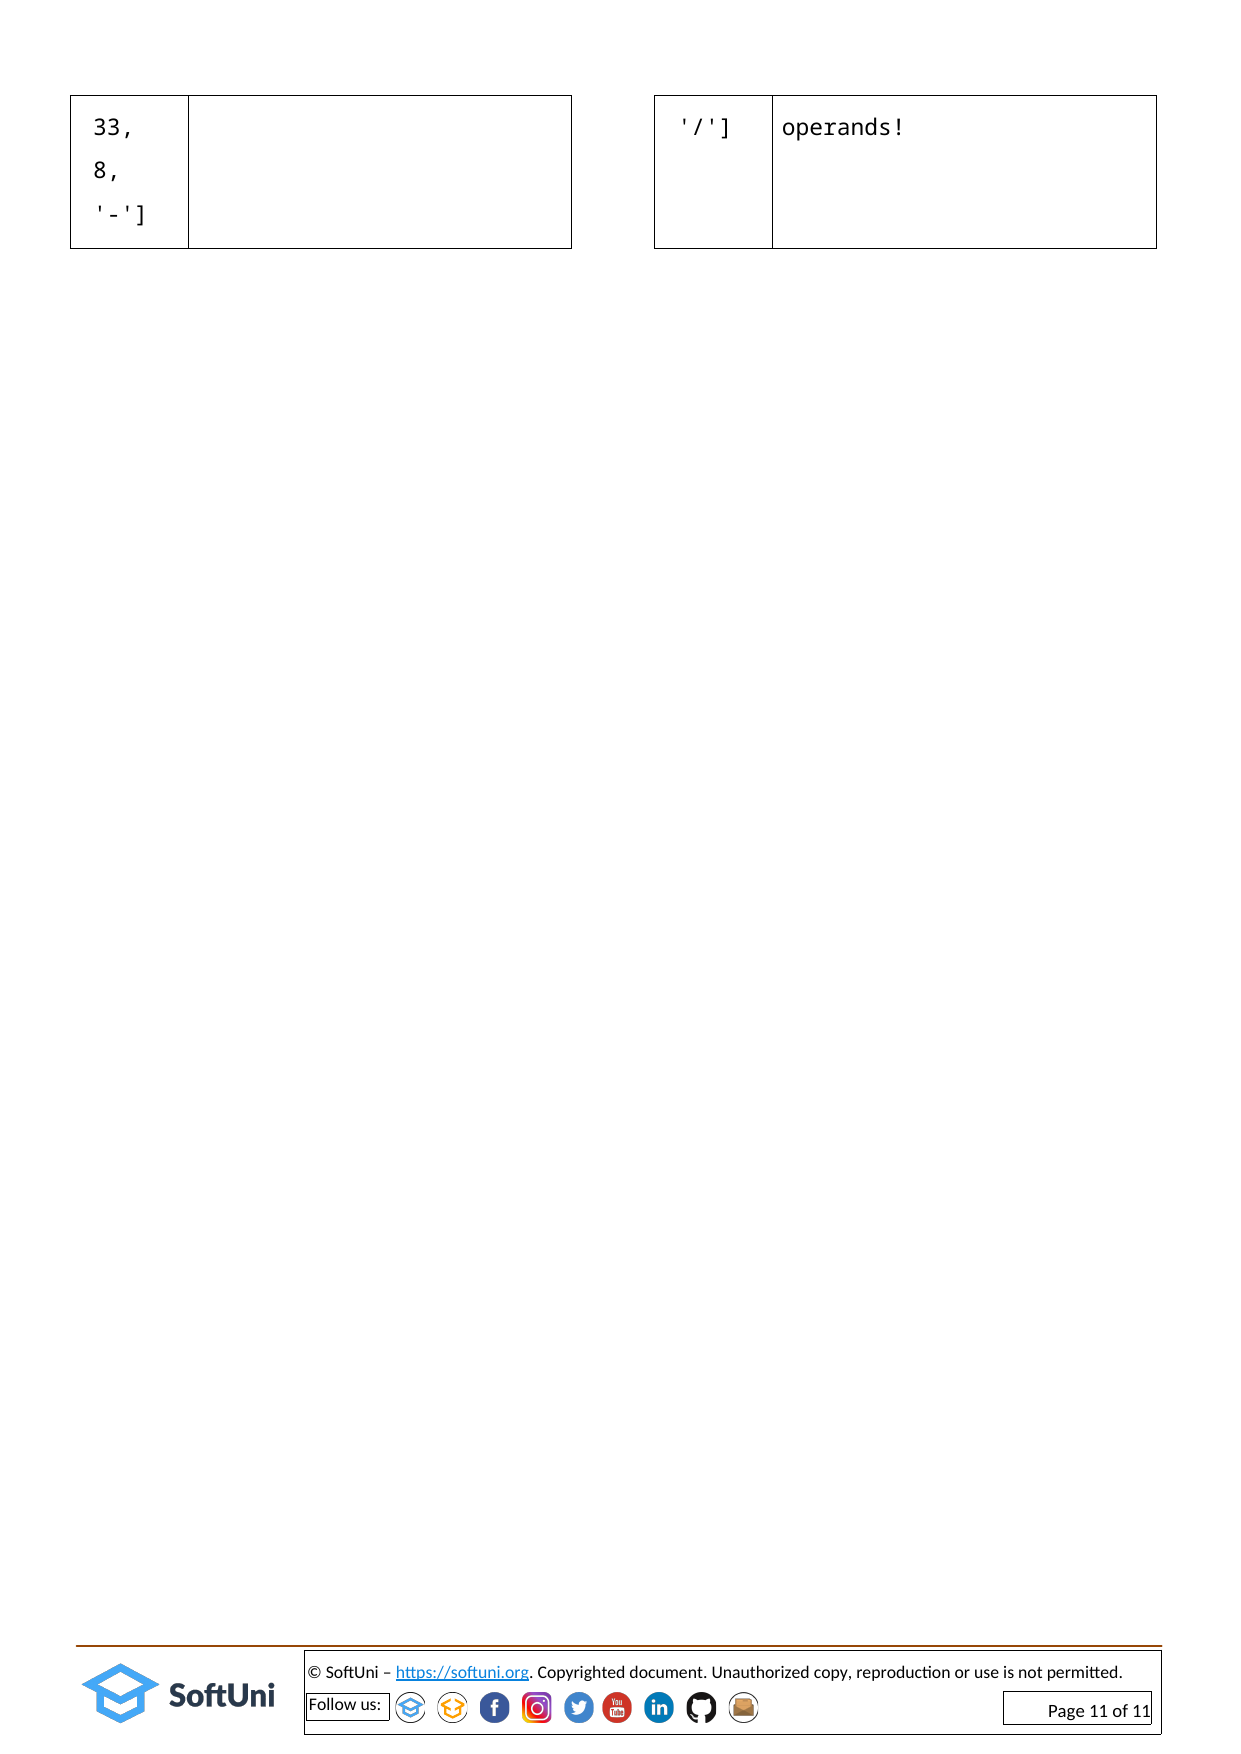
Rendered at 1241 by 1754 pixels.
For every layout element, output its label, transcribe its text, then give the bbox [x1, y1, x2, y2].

picture [564, 1692, 594, 1723]
picture [522, 1692, 552, 1723]
picture [665, 1692, 674, 1701]
picture [480, 1692, 510, 1723]
picture [395, 1692, 425, 1723]
picture [602, 1692, 632, 1723]
picture [644, 1692, 653, 1701]
table_cell 33, 8, '-'] [71, 96, 188, 248]
picture [665, 1714, 674, 1723]
table_cell [189, 96, 571, 248]
picture [728, 1692, 759, 1723]
picture [658, 1705, 667, 1714]
picture [437, 1692, 468, 1723]
table_cell operands! [773, 96, 1156, 248]
picture [686, 1692, 717, 1723]
picture [644, 1714, 653, 1723]
table_cell '/'] [655, 96, 772, 248]
picture [75, 1658, 281, 1729]
